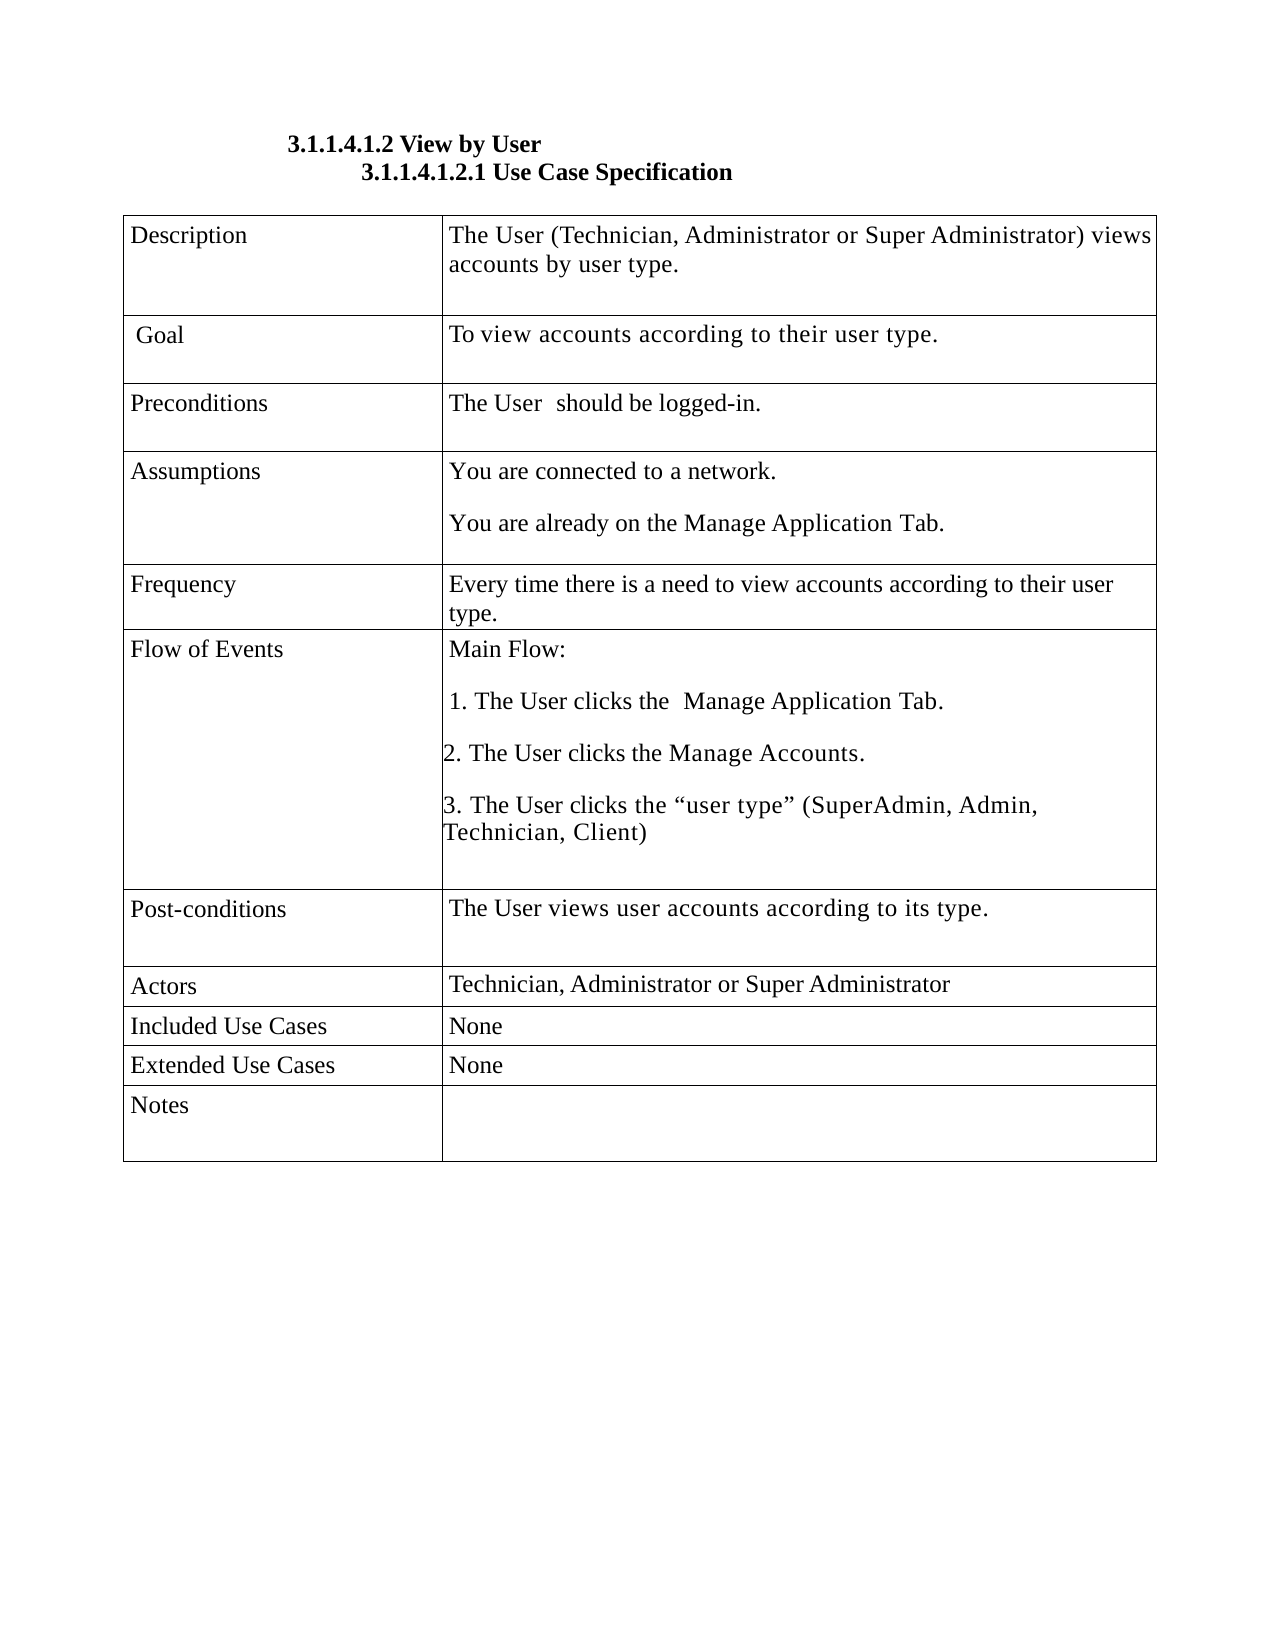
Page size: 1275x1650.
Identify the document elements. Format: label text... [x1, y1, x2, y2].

table_header Description [124, 216, 442, 315]
table_cell None [443, 1007, 1156, 1045]
table_cell The User views user accounts according to its type. [443, 890, 1156, 966]
table_cell Goal Goal [124, 316, 442, 383]
table_cell Technician, Administrator or Super Administrator [443, 967, 1156, 1006]
table_cell Flow of Events [124, 630, 442, 889]
table_cell Every time there is a need to view accounts according to their user type. [443, 565, 1156, 629]
table_cell None [443, 1046, 1156, 1085]
table_cell Extended Use Cases [124, 1046, 442, 1085]
table_cell Frequency [124, 565, 442, 629]
table_cell The User should be logged-in. [443, 384, 1156, 451]
text 3.1.1.4.1.2 View by User [287, 129, 1135, 157]
table_cell Notes [124, 1086, 442, 1161]
table_cell Included Use Cases [124, 1007, 442, 1045]
table_cell Main Flow: 1. The User clicks the Manage Application Tab. 2. The User clicks the Manage Accounts. 3. The User clicks the “user type” (SuperAdmin, Admin, Technician, Client) [443, 630, 1156, 889]
table_cell You are connected to a network. You are already on the Manage Application Tab. [443, 452, 1156, 564]
table_cell Actors [124, 967, 442, 1006]
text 3.1.1.4.1.2.1 Use Case Specification [287, 157, 1135, 186]
table_cell [443, 1086, 1156, 1161]
table_cell Preconditions [124, 384, 442, 451]
table_cell Post-conditions [124, 890, 442, 966]
table_cell Assumptions [124, 452, 442, 564]
table_header The User (Technician, Administrator or Super Administrator) views accounts by user type. [443, 216, 1156, 315]
table_cell To view accounts according to their user type. [443, 316, 1156, 383]
